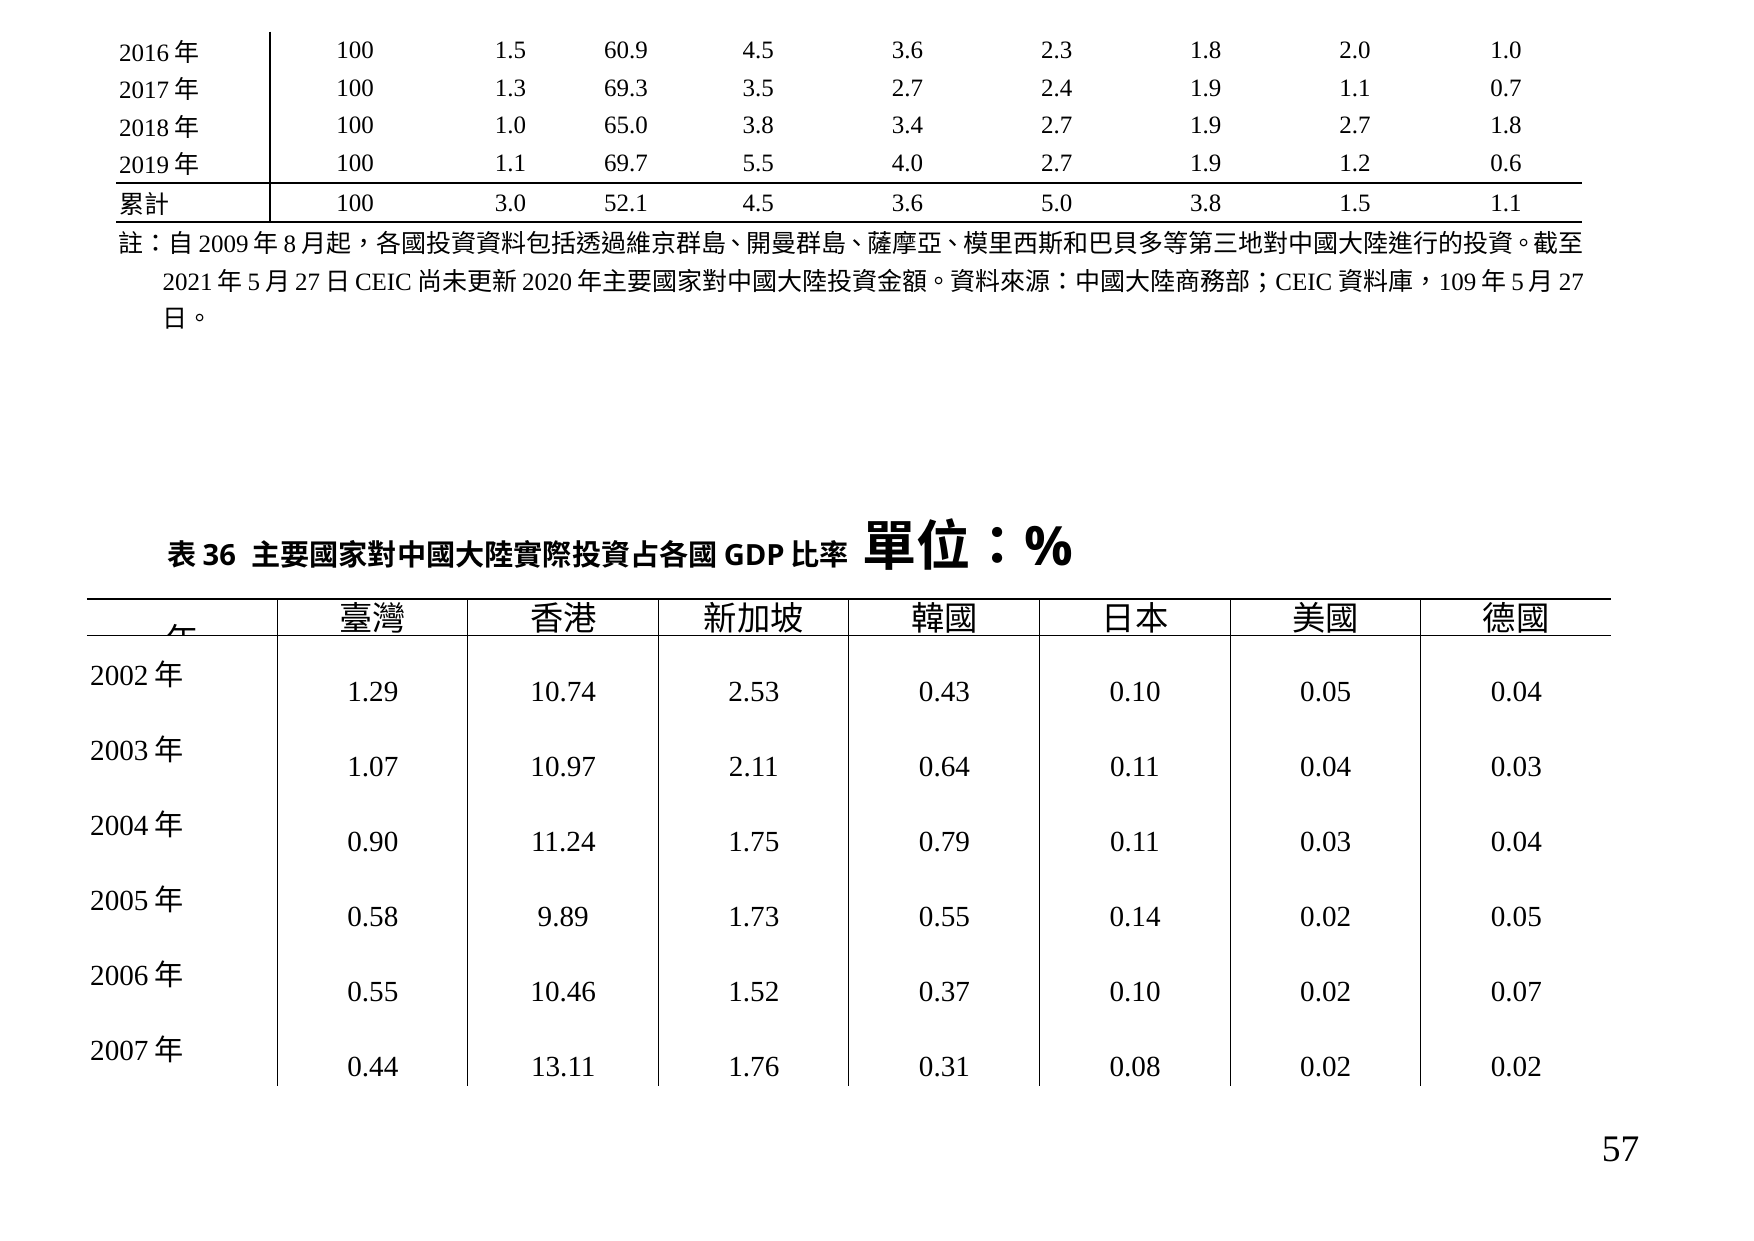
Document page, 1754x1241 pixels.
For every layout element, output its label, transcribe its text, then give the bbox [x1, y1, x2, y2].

table_cell 0.02 [1231, 936, 1420, 1011]
table_cell 10.46 [468, 936, 658, 1011]
table_cell 0.31 [849, 1011, 1039, 1086]
table_cell 5.0 [982, 184, 1131, 221]
table_cell 0.05 [1421, 861, 1611, 936]
table_cell 0.02 [1231, 861, 1420, 936]
table_cell 1.0 [1429, 32, 1582, 69]
table_cell 10.97 [468, 711, 658, 786]
table_cell 69.3 [568, 69, 683, 107]
table_header 德國 [1421, 600, 1611, 634]
table_header 年 [172, 630, 182, 634]
table_cell 2.3 [982, 32, 1131, 69]
table_cell 0.6 [1429, 144, 1582, 182]
table_cell 5.5 [684, 144, 833, 182]
table_cell 0.10 [1040, 936, 1230, 1011]
table_cell 0.90 [278, 786, 467, 861]
table_cell 0.03 [1421, 711, 1611, 786]
table_cell 2004年 [87, 786, 277, 861]
table_cell 0.79 [849, 786, 1039, 861]
table_cell 100 [271, 32, 452, 69]
table_cell 10.74 [468, 636, 658, 711]
table_cell 3.8 [684, 107, 833, 144]
table_cell 1.29 [278, 636, 467, 711]
table_cell 2.4 [982, 69, 1131, 107]
table_cell 0.11 [1040, 786, 1230, 861]
table_cell 9.89 [468, 861, 658, 936]
table_cell 100 [271, 69, 452, 107]
table_cell 1.73 [659, 861, 848, 936]
table_cell 0.43 [849, 636, 1039, 711]
table_cell 1.8 [1131, 32, 1280, 69]
subtitle 表36 主要國家對中國大陸實際投資占各國GDP比率 單位：% [59, 486, 1639, 598]
table_cell 13.11 [468, 1011, 658, 1086]
table_cell 100 [271, 107, 452, 144]
table_header 日本 [1040, 600, 1230, 634]
table_cell 3.6 [833, 184, 982, 221]
table_cell 1.3 [452, 69, 568, 107]
table_cell 0.02 [1231, 1011, 1420, 1086]
table_cell 4.5 [684, 32, 833, 69]
table_cell 4.5 [684, 184, 833, 221]
table_cell 0.05 [1231, 636, 1420, 711]
table_cell 0.04 [1421, 636, 1611, 711]
table_cell 1.1 [1280, 69, 1429, 107]
table_cell 2006年 [87, 936, 277, 1011]
table_header 美國 [1231, 600, 1420, 634]
table_cell 2.53 [659, 636, 848, 711]
table_cell 2007年 [87, 1011, 277, 1086]
table_cell 52.1 [568, 184, 683, 221]
table_cell 0.11 [1040, 711, 1230, 786]
table_cell 3.4 [833, 107, 982, 144]
table_cell 0.37 [849, 936, 1039, 1011]
table_cell 2.0 [1280, 32, 1429, 69]
table_cell 0.55 [849, 861, 1039, 936]
table_cell 0.04 [1421, 786, 1611, 861]
table_cell 2019年 [116, 144, 269, 182]
table_cell 0.03 [1231, 786, 1420, 861]
table_cell 1.9 [1131, 144, 1280, 182]
table_cell 1.9 [1131, 69, 1280, 107]
table_cell 1.9 [1131, 107, 1280, 144]
table_cell 0.07 [1421, 936, 1611, 1011]
table_header 年 [87, 600, 277, 634]
table_cell 0.10 [1040, 636, 1230, 711]
table_cell 1.1 [1429, 184, 1582, 221]
table_cell 60.9 [568, 32, 683, 69]
table_header 香港 [468, 600, 658, 634]
table_cell 69.7 [568, 144, 683, 182]
table_cell 2.7 [982, 144, 1131, 182]
table_header 韓國 [849, 600, 1039, 634]
table_cell 0.44 [278, 1011, 467, 1086]
table_cell 100 [271, 184, 452, 221]
table_cell 2.7 [1280, 107, 1429, 144]
table_cell 1.5 [1280, 184, 1429, 221]
table_cell 累計 [116, 184, 269, 221]
table_cell 1.76 [659, 1011, 848, 1086]
table_cell 1.75 [659, 786, 848, 861]
table_cell 65.0 [568, 107, 683, 144]
table_cell 3.6 [833, 32, 982, 69]
table_cell 1.2 [1280, 144, 1429, 182]
table_cell 100 [271, 144, 452, 182]
table_cell 2.11 [659, 711, 848, 786]
table_cell 2016年 [116, 32, 269, 69]
table_header 新加坡 [659, 600, 848, 634]
table_cell 2005年 [87, 861, 277, 936]
table_cell 1.8 [1429, 107, 1582, 144]
table_cell 0.55 [278, 936, 467, 1011]
table_cell 3.0 [452, 184, 568, 221]
table_cell 0.14 [1040, 861, 1230, 936]
table_cell 11.24 [468, 786, 658, 861]
table_cell 2002年 [87, 636, 277, 711]
table_header 臺灣 [278, 600, 467, 634]
table_cell 0.08 [1040, 1011, 1230, 1086]
table_cell 1.5 [452, 32, 568, 69]
table_cell 4.0 [833, 144, 982, 182]
table_cell 0.7 [1429, 69, 1582, 107]
table_cell 1.52 [659, 936, 848, 1011]
table_cell 0.58 [278, 861, 467, 936]
table_cell 3.8 [1131, 184, 1280, 221]
table_cell 0.64 [849, 711, 1039, 786]
table_cell 2.7 [833, 69, 982, 107]
table_cell 3.5 [684, 69, 833, 107]
table_cell 2018年 [116, 107, 269, 144]
table_cell 2.7 [982, 107, 1131, 144]
table_cell 0.02 [1421, 1011, 1611, 1086]
table_cell 2003年 [87, 711, 277, 786]
table_cell 1.07 [278, 711, 467, 786]
text 註：自2009年8月起，各國投資資料包括透過維京群島、開曼群島、薩摩亞、模里西斯和巴貝多等第三地對中國大陸進行的投資。截至2021年5月27日CEIC尚未更新2020年主要國家對中國大陸投資金額。資料來源：中國大陸商務部；CEIC 資料庫，109年5月27日。 [118, 223, 1583, 336]
table_cell 1.0 [452, 107, 568, 144]
table_cell 2017年 [116, 69, 269, 107]
table_cell 1.1 [452, 144, 568, 182]
table_cell 0.04 [1231, 711, 1420, 786]
